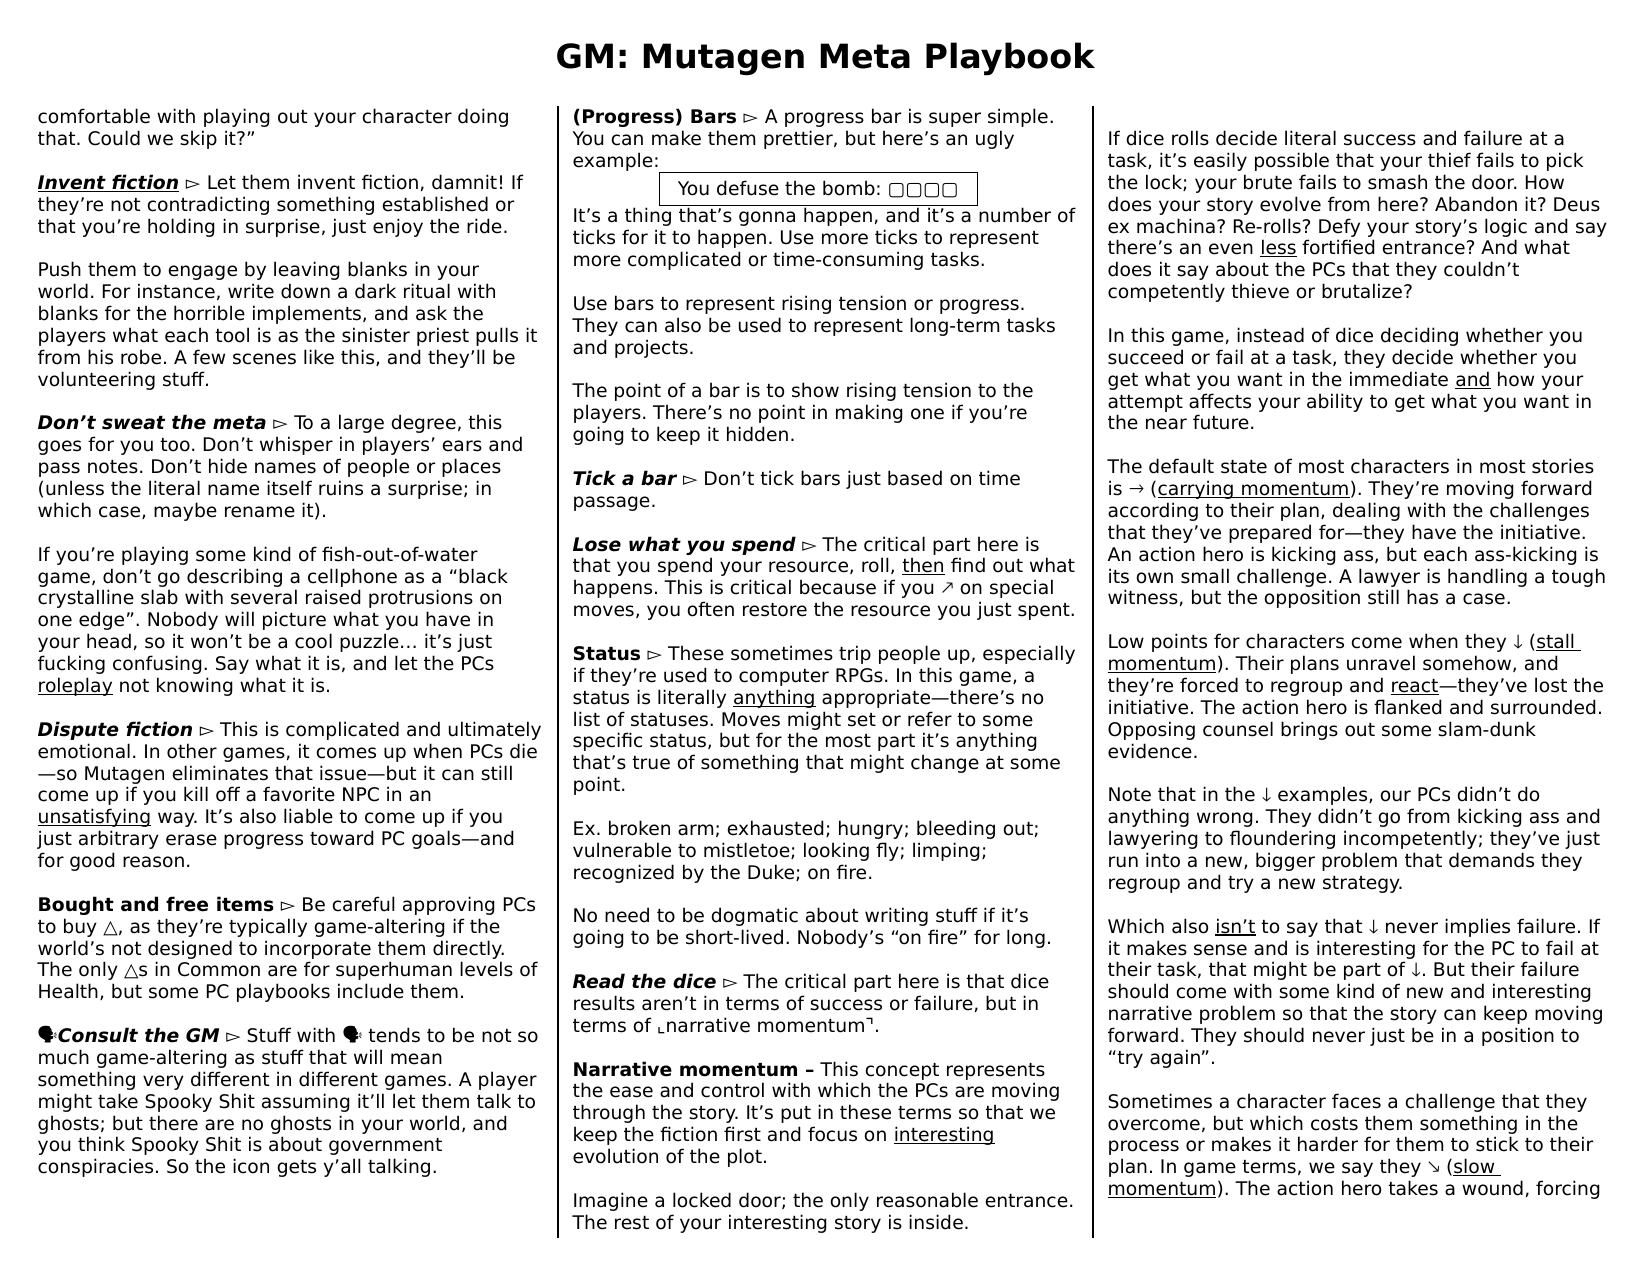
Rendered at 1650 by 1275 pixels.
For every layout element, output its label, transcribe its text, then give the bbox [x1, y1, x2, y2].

subtitle If dice rolls decide literal success and failure at a task, it’s easily possible that your thief fails to pick the lock; your brute fails to smash the door. How does your story evolve from here? Abandon it? Deus ex machina? Re-rolls? Defy your story’s logic and say there’s an even less fortified entrance? And what does it say about the PCs that they couldn’t competently thieve or brutalize? [1107, 128, 1612, 303]
table_header You defuse the bomb: ▢▢▢▢ [660, 173, 977, 205]
subtitle Low points for characters come when they 🡓 (stall momentum). Their plans unravel somehow, and they’re forced to regroup and react—they’ve lost the initiative. The action hero is flanked and surrounded. Opposing counsel brings out some slam-dunk evidence. [1107, 631, 1612, 763]
subtitle (Progress) Bars ▻ A progress bar is super simple. You can make them prettier, but here’s an ugly example: [572, 106, 1077, 172]
subtitle The default state of most characters in most stories is 🡒 (carrying momentum). They’re moving forward according to their plan, dealing with the challenges that they’ve prepared for—they have the initiative. An action hero is kicking ass, but each ass-kicking is its own small challenge. A lawyer is handling a tough witness, but the opposition still has a case. [1107, 456, 1612, 609]
subtitle No need to be dogmatic about writing stuff if it’s going to be short-lived. Nobody’s “on fire” for long. [572, 906, 1077, 949]
subtitle Which also isn’t to say that 🡓 never implies failure. If it makes sense and is interesting for the PC to fail at their task, that might be part of 🡓. But their failure should come with some kind of new and interesting narrative problem so that the story can keep moving forward. They should never just be in a position to “try again”. [1107, 916, 1612, 1069]
subtitle Push them to engage by leaving blanks in your world. For instance, write down a dark ritual with blanks for the horrible implements, and ask the players what each tool is as the sinister priest pulls it from his robe. A few scenes like this, and they’ll be volunteering stuff. [37, 259, 542, 391]
subtitle Read the dice ▻ The critical part here is that dice results aren’t in terms of success or failure, but in terms of ⌞narrative momentum⌝. [572, 971, 1077, 1037]
subtitle It’s a thing that’s gonna happen, and it’s a number of ticks for it to happen. Use more ticks to represent more complicated or time-consuming tasks. [572, 206, 1077, 271]
subtitle Bought and free items ▻ Be careful approving PCs to buy △, as they’re typically game-altering if the world’s not designed to incorporate them directly. The only △s in Common are for superhuman levels of Health, but some PC playbooks include them. [37, 894, 542, 1003]
subtitle Narrative momentum – This concept represents the ease and control with which the PCs are moving through the story. It’s put in these terms so that we keep the fiction first and focus on interesting evolution of the plot. [572, 1059, 1077, 1168]
subtitle Invent fiction ▻ Let them invent fiction, damnit! If they’re not contradicting something established or that you’re holding in surprise, just enjoy the ride. [37, 172, 542, 238]
subtitle In this game, instead of dice deciding whether you succeed or fail at a task, they decide whether you get what you want in the immediate and how your attempt affects your ability to get what you want in the near future. [1107, 325, 1612, 434]
subtitle If you’re playing some kind of fish-out-of-water game, don’t go describing a cellphone as a “black crystalline slab with several raised protrusions on one edge”. Nobody will picture what you have in your head, so it won’t be a cool puzzle… it’s just fucking confusing. Say what it is, and let the PCs roleplay not knowing what it is. [37, 544, 542, 697]
subtitle Ex. broken arm; exhausted; hungry; bleeding out; vulnerable to mistletoe; looking fly; limping; recognized by the Duke; on fire. [572, 818, 1077, 884]
subtitle The point of a bar is to show rising tension to the players. There’s no point in making one if you’re going to keep it hidden. [572, 381, 1077, 446]
subtitle Use bars to represent rising tension or progress. They can also be used to represent long-term tasks and projects. [572, 293, 1077, 359]
subtitle Imagine a locked door; the only reasonable entrance. The rest of your interesting story is inside. [572, 1190, 1077, 1234]
subtitle Status ▻ These sometimes trip people up, especially if they’re used to computer RPGs. In this game, a status is literally anything appropriate—there’s no list of statuses. Moves might set or refer to some specific status, but for the most part it’s anything that’s true of something that might change at some point. [572, 643, 1077, 796]
subtitle Lose what you spend ▻ The critical part here is that you spend your resource, roll, then find out what happens. This is critical because if you 🡕 on special moves, you often restore the resource you just spent. [572, 534, 1077, 621]
subtitle Sometimes a character faces a challenge that they overcome, but which costs them something in the process or makes it harder for them to stick to their plan. In game terms, we say they 🡖 (slow momentum). The action hero takes a wound, forcing [1107, 1091, 1612, 1200]
subtitle Note that in the 🡓 examples, our PCs didn’t do anything wrong. They didn’t go from kicking ass and lawyering to floundering incompetently; they’ve just run into a new, bigger problem that demands they regroup and try a new strategy. [1107, 784, 1612, 894]
subtitle 🗣Consult the GM ▻ Stuff with 🗣 tends to be not so much game-altering as stuff that will mean something very different in different games. A player might take Spooky Shit assuming it’ll let them talk to ghosts; but there are no ghosts in your world, and you think Spooky Shit is about government conspiracies. So the icon gets y’all talking. [37, 1025, 542, 1178]
subtitle Don’t sweat the meta ▻ To a large degree, this goes for you too. Don’t whisper in players’ ears and pass notes. Don’t hide names of people or places (unless the literal name itself ruins a surprise; in which case, maybe rename it). [37, 413, 542, 522]
subtitle Tick a bar ▻ Don’t tick bars just based on time passage. [572, 468, 1077, 512]
subtitle Dispute fiction ▻ This is complicated and ultimately emotional. In other games, it comes up when PCs die—so Mutagen eliminates that issue—but it can still come up if you kill off a favorite NPC in an unsatisfying way. It’s also liable to come up if you just arbitrary erase progress toward PC goals—and for good reason. [37, 719, 542, 872]
subtitle comfortable with playing out your character doing that. Could we skip it?” [37, 106, 542, 150]
